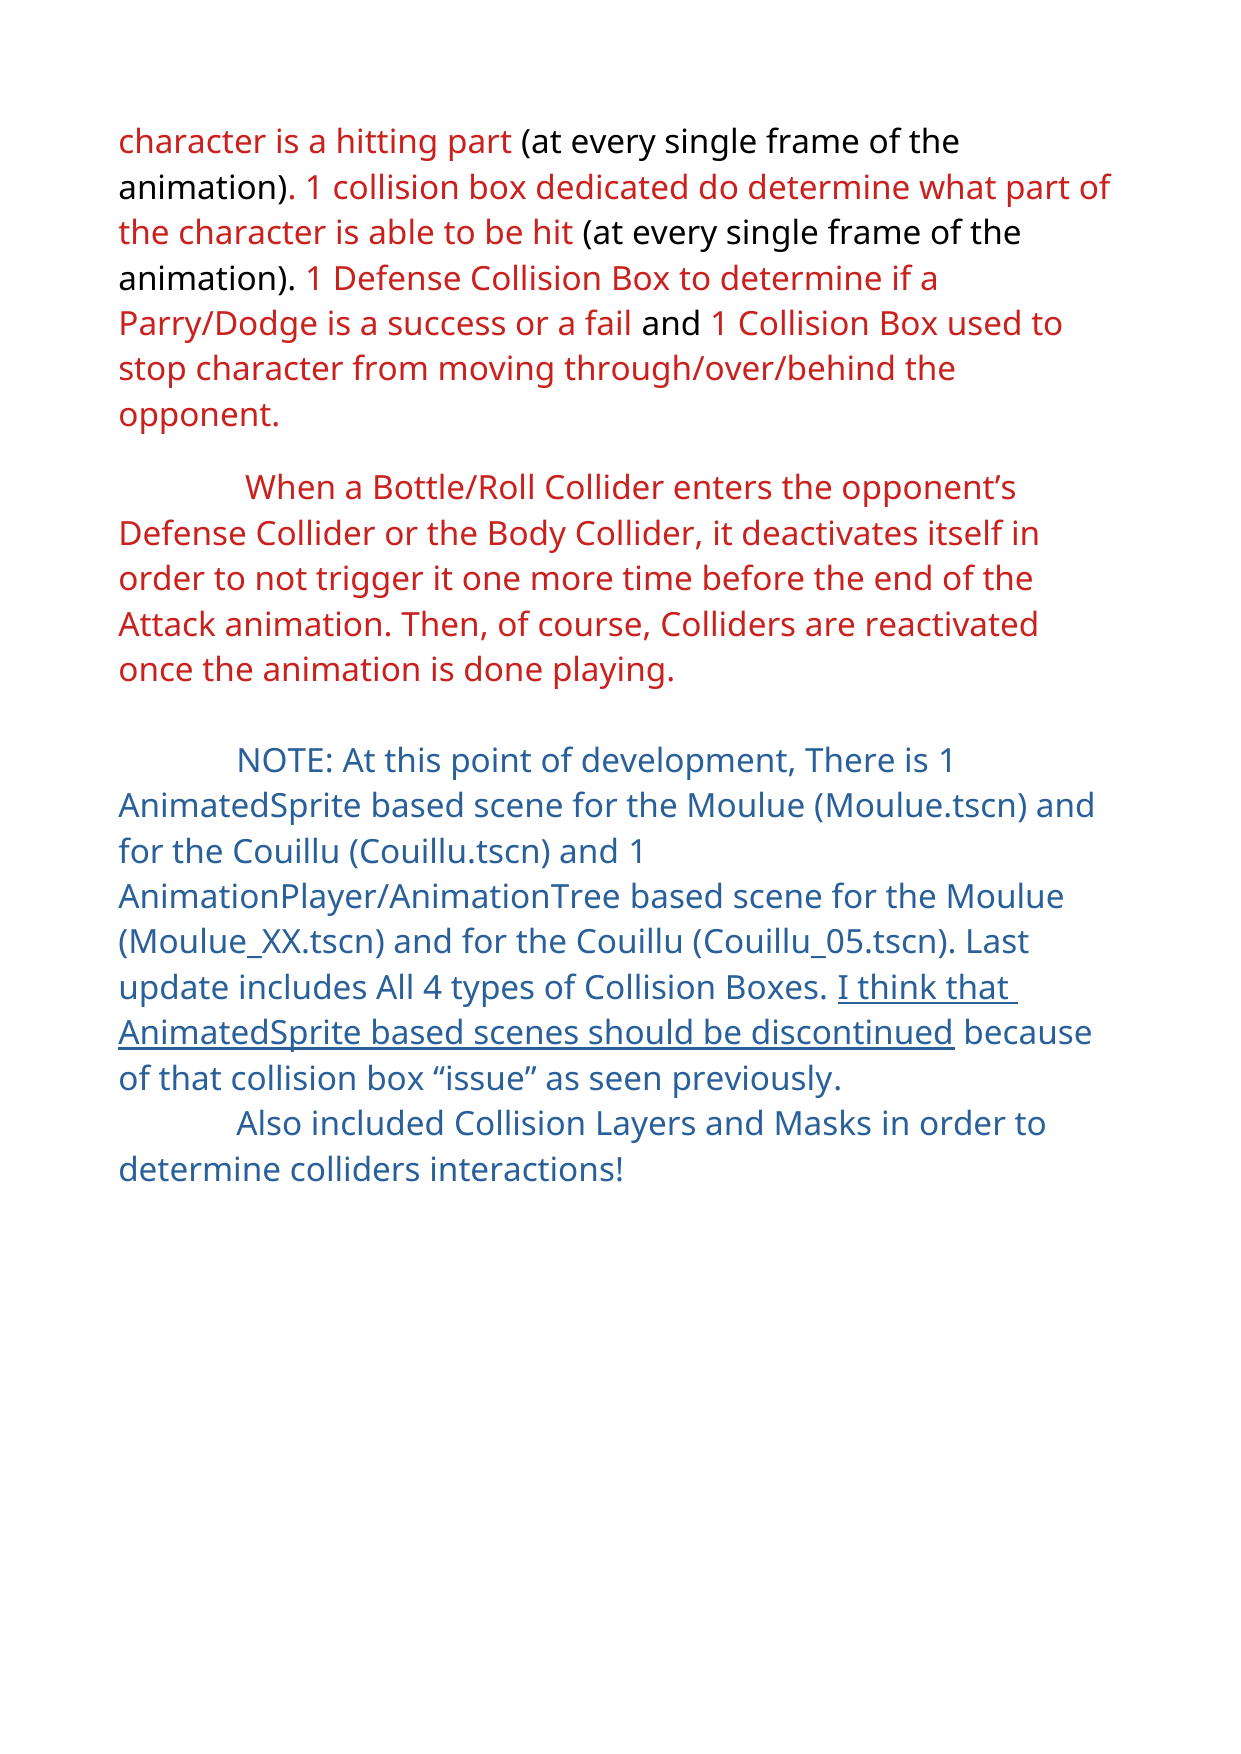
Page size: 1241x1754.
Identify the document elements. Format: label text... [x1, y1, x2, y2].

text When a Bottle/Roll Collider enters the opponent’s Defense Collider or the Body Collider, it deactivates itself in order to not trigger it one more time before the end of the Attack animation. Then, of course, Colliders are reactivated once the animation is done playing. [118, 464, 1122, 691]
text character is a hitting part (at every single frame of the animation). 1 collision box dedicated do determine what part of the character is able to be hit (at every single frame of the animation). 1 Defense Collision Box to determine if a Parry/Dodge is a success or a fail and 1 Collision Box used to stop character from moving through/over/behind the opponent. [118, 118, 1122, 436]
text Also included Collision Layers and Masks in order to determine colliders interactions! [118, 1100, 1122, 1191]
text NOTE: At this point of development, There is 1 AnimatedSprite based scene for the Moulue (Moulue.tscn) and for the Couillu (Couillu.tscn) and 1 AnimationPlayer/AnimationTree based scene for the Moulue (Moulue_XX.tscn) and for the Couillu (Couillu_05.tscn). Last update includes All 4 types of Collision Boxes. I think that AnimatedSprite based scenes should be discontinued because of that collision box “issue” as seen previously. [118, 737, 1122, 1100]
